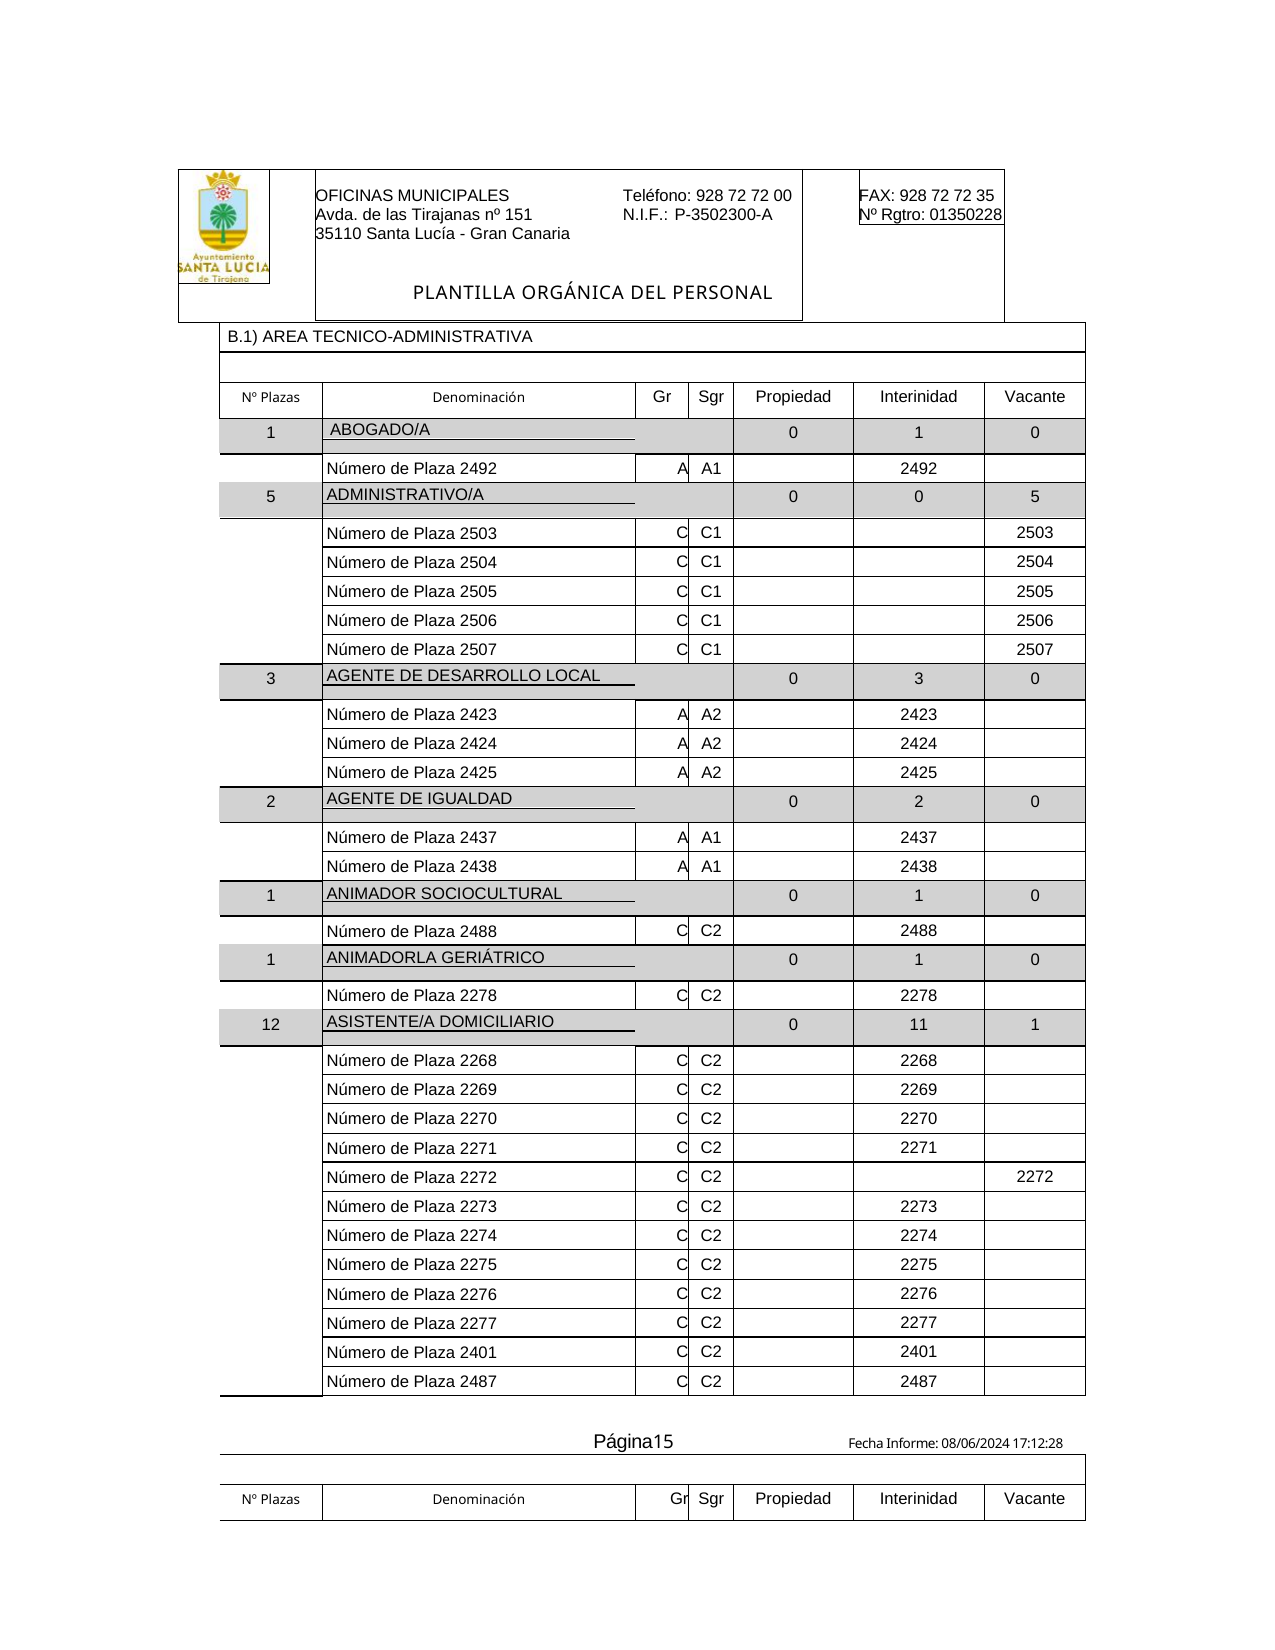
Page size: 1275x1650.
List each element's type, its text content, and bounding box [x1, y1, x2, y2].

text Página15 Fecha Informe: 08/06/2024 17:12:28 [593, 1429, 1087, 1454]
table_cell Gr [636, 383, 688, 417]
table_cell 1 [854, 419, 984, 453]
table_cell C [636, 577, 688, 605]
table_cell C [636, 1338, 688, 1366]
table_cell Sgr [689, 1485, 733, 1519]
table_cell [734, 1192, 853, 1220]
table_cell C2 [689, 917, 733, 944]
table_cell [734, 1221, 853, 1249]
table_cell [635, 419, 733, 453]
table_cell [219, 915, 322, 944]
table_cell 0 [734, 1010, 853, 1045]
table_cell C2 [689, 1221, 733, 1249]
table_cell 2492 [854, 455, 984, 482]
table_cell AGENTE DE DESARROLLO LOCAL [323, 664, 635, 684]
table_cell Número de Plaza 2507 [323, 635, 635, 663]
table_cell Denominación [323, 383, 635, 417]
table_cell AGENTE DE IGUALDAD [323, 787, 635, 807]
picture [179, 170, 269, 283]
table_cell [985, 1338, 1085, 1366]
table_cell C2 [689, 1309, 733, 1336]
table_cell 2507 [985, 635, 1085, 663]
table_cell B.1) AREA TECNICO-ADMINISTRATIVA [220, 323, 1085, 351]
table_cell [985, 982, 1085, 1009]
table_cell [854, 1163, 984, 1191]
table_cell C [636, 1104, 688, 1132]
table_cell [734, 701, 853, 728]
table_cell [219, 980, 322, 1009]
table_cell [219, 518, 322, 663]
table_cell Número de Plaza 2272 [323, 1163, 635, 1191]
table_cell [985, 1250, 1085, 1278]
table_cell 0 [985, 419, 1085, 453]
table_cell 2487 [854, 1367, 984, 1395]
table_cell [854, 606, 984, 634]
table_cell ASISTENTE/A DOMICILIARIO [323, 1010, 635, 1030]
table_cell 2423 [854, 701, 984, 728]
table_cell C1 [689, 577, 733, 605]
table_cell C [636, 1367, 688, 1395]
table_cell C [636, 982, 688, 1009]
table_cell [734, 1104, 853, 1132]
table_cell A [636, 455, 688, 482]
table_cell [985, 823, 1085, 851]
table_cell 2268 [854, 1047, 984, 1074]
table_cell C2 [689, 1280, 733, 1307]
table_cell ABOGADO/A [323, 419, 635, 438]
table_cell [734, 729, 853, 757]
table_cell 12 [219, 1009, 322, 1045]
table_cell A1 [689, 455, 733, 482]
table_cell Interinidad [854, 383, 984, 417]
table_cell A [636, 823, 688, 851]
table_cell 0 [985, 946, 1085, 980]
table_cell [854, 577, 984, 605]
table_cell [985, 729, 1085, 757]
table_cell Número de Plaza 2488 [323, 917, 635, 944]
table_cell Denominación [323, 1485, 635, 1519]
table_cell C2 [689, 1192, 733, 1220]
text OFICINAS MUNICIPALES Teléfono: 928 72 72 00 [316, 186, 802, 205]
table_cell C [636, 635, 688, 663]
table_cell Vacante [985, 383, 1085, 417]
table_cell A2 [689, 701, 733, 728]
table_cell Número de Plaza 2425 [323, 758, 635, 786]
table_cell [635, 483, 733, 517]
table_cell [734, 1134, 853, 1161]
table_cell 1 [219, 880, 322, 915]
table_cell [734, 982, 853, 1009]
table_cell [734, 455, 853, 482]
table_cell [985, 1192, 1085, 1220]
table_cell Gr [636, 1485, 688, 1519]
table_cell [635, 787, 733, 822]
table_cell [323, 967, 635, 980]
table_cell 2 [854, 787, 984, 822]
table_cell Número de Plaza 2271 [323, 1134, 635, 1161]
table_cell 2270 [854, 1104, 984, 1132]
table_cell 1 [854, 946, 984, 980]
table_cell Número de Plaza 2506 [323, 606, 635, 634]
table_cell C1 [689, 548, 733, 576]
table_cell C2 [689, 1338, 733, 1366]
table_cell Nº Plazas [220, 1485, 322, 1519]
table_cell 2488 [854, 917, 984, 944]
table_cell Número de Plaza 2503 [323, 519, 635, 546]
table_cell [734, 1309, 853, 1336]
table_cell [734, 577, 853, 605]
table_cell ANIMADORLA GERIÁTRICO [323, 946, 635, 966]
table_cell [734, 758, 853, 786]
table_cell Número de Plaza 2270 [323, 1104, 635, 1132]
table_cell 2271 [854, 1134, 984, 1161]
table_cell Número de Plaza 2401 [323, 1338, 635, 1366]
table_cell Sgr [689, 383, 733, 417]
table_cell C [636, 1134, 688, 1161]
table_cell [985, 1309, 1085, 1336]
table_cell [985, 1104, 1085, 1132]
table_cell 2425 [854, 758, 984, 786]
table_cell Número de Plaza 2276 [323, 1280, 635, 1307]
table_cell 2505 [985, 577, 1085, 605]
table_header [220, 1455, 1085, 1484]
table_cell C2 [689, 1134, 733, 1161]
table_cell C1 [689, 606, 733, 634]
table_cell ADMINISTRATIVO/A [323, 483, 635, 503]
table_cell [985, 455, 1085, 482]
table_cell [323, 809, 635, 822]
table_cell 1 [219, 944, 322, 980]
text PLANTILLA ORGÁNICA DEL PERSONAL [413, 283, 802, 304]
table_cell 0 [854, 483, 984, 517]
table_cell [985, 1075, 1085, 1103]
table_cell 0 [734, 664, 853, 699]
table_cell [985, 852, 1085, 880]
table_cell C [636, 1280, 688, 1307]
table_cell [734, 1250, 853, 1278]
table_cell C2 [689, 1104, 733, 1132]
table_cell 3 [219, 663, 322, 699]
table_cell [635, 664, 733, 699]
table_cell [323, 686, 635, 699]
table_cell 2 [219, 786, 322, 822]
table_cell [635, 1010, 733, 1045]
table_cell [854, 635, 984, 663]
table_cell 2278 [854, 982, 984, 1009]
table_cell C2 [689, 982, 733, 1009]
table_cell ANIMADOR SOCIOCULTURAL [323, 881, 635, 901]
table_cell C [636, 1163, 688, 1191]
table_cell [734, 1163, 853, 1191]
table_cell 2437 [854, 823, 984, 851]
table_cell 0 [734, 787, 853, 822]
table_cell Número de Plaza 2268 [323, 1046, 635, 1074]
table_cell A [636, 758, 688, 786]
table_cell [220, 353, 1085, 382]
table_cell [219, 699, 322, 786]
table_cell [734, 1367, 853, 1395]
table_cell C2 [689, 1075, 733, 1103]
table_cell [323, 504, 635, 517]
table_cell [734, 606, 853, 634]
table_cell [734, 917, 853, 944]
table_cell [854, 519, 984, 546]
table_cell Número de Plaza 2424 [323, 729, 635, 757]
table_cell Número de Plaza 2269 [323, 1075, 635, 1103]
table_cell Número de Plaza 2278 [323, 982, 635, 1009]
table_cell 0 [734, 946, 853, 980]
table_cell 0 [985, 881, 1085, 915]
table_cell [734, 1047, 853, 1074]
table_cell [985, 701, 1085, 728]
table_cell Número de Plaza 2487 [323, 1367, 635, 1395]
table_cell Número de Plaza 2423 [323, 700, 635, 728]
table_cell C2 [689, 1367, 733, 1395]
table_cell C2 [689, 1163, 733, 1191]
table_cell 2273 [854, 1192, 984, 1220]
table_cell [985, 1134, 1085, 1161]
table_cell C2 [689, 1250, 733, 1278]
table_cell A2 [689, 758, 733, 786]
table_cell [985, 758, 1085, 786]
table_cell [734, 1280, 853, 1307]
table_cell 2272 [985, 1163, 1085, 1191]
table_cell 2506 [985, 606, 1085, 634]
table_cell [323, 440, 635, 453]
table_cell [985, 1221, 1085, 1249]
table_cell C1 [689, 519, 733, 546]
table_cell C [636, 1309, 688, 1336]
table_cell [734, 635, 853, 663]
table_cell [734, 823, 853, 851]
table_cell Número de Plaza 2492 [323, 454, 635, 482]
table_cell Número de Plaza 2505 [323, 577, 635, 605]
table_cell [734, 1075, 853, 1103]
table_cell Número de Plaza 2504 [323, 548, 635, 576]
table_cell A1 [689, 823, 733, 851]
table_cell Número de Plaza 2438 [323, 852, 635, 880]
table_cell C [636, 917, 688, 944]
table_cell 1 [985, 1010, 1085, 1045]
table_cell 1 [219, 419, 322, 453]
table_cell Nº Plazas [220, 383, 322, 417]
table_cell 2503 [985, 519, 1085, 546]
table_cell Número de Plaza 2437 [323, 823, 635, 851]
table_cell [985, 1367, 1085, 1395]
table_cell 1 [854, 881, 984, 915]
table_cell A1 [689, 852, 733, 880]
table_cell Número de Plaza 2273 [323, 1192, 635, 1220]
table_cell 2504 [985, 548, 1085, 576]
table_cell [985, 1047, 1085, 1074]
table_cell [323, 902, 635, 915]
table_cell [734, 852, 853, 880]
table_cell Vacante [985, 1485, 1085, 1519]
table_cell 5 [985, 483, 1085, 517]
table_cell Número de Plaza 2275 [323, 1250, 635, 1278]
table_cell 2401 [854, 1338, 984, 1366]
table_cell [734, 1338, 853, 1366]
table_cell [635, 946, 733, 980]
table_cell 0 [734, 881, 853, 915]
table_cell A [636, 729, 688, 757]
table_cell C2 [689, 1047, 733, 1074]
table_cell [985, 917, 1085, 944]
table_cell 3 [854, 664, 984, 699]
table_cell 0 [734, 419, 853, 453]
table_cell Propiedad [734, 383, 853, 417]
table_cell [635, 881, 733, 915]
table_cell C [636, 1221, 688, 1249]
table_cell 0 [985, 787, 1085, 822]
table_cell 11 [854, 1010, 984, 1045]
table_cell A [636, 701, 688, 728]
text FAX: 928 72 72 35 Nº Rgtro: 01350228 [860, 187, 1004, 223]
table_cell [985, 1280, 1085, 1307]
table_cell 2277 [854, 1309, 984, 1336]
table_cell 2276 [854, 1280, 984, 1307]
table_cell C [636, 519, 688, 546]
table_cell C1 [689, 635, 733, 663]
table_cell [219, 1045, 322, 1395]
table_cell C [636, 1047, 688, 1074]
table_cell C [636, 548, 688, 576]
table_cell [734, 519, 853, 546]
table_cell C [636, 1075, 688, 1103]
table_cell Interinidad [854, 1485, 984, 1519]
table_cell C [636, 606, 688, 634]
table_cell 2275 [854, 1250, 984, 1278]
table_cell 2424 [854, 729, 984, 757]
table_cell [323, 1032, 635, 1045]
table_cell [734, 548, 853, 576]
table_cell Propiedad [734, 1485, 853, 1519]
table_cell 2274 [854, 1221, 984, 1249]
table_cell A2 [689, 729, 733, 757]
table_cell C [636, 1192, 688, 1220]
table_cell 2438 [854, 852, 984, 880]
table_cell 5 [219, 482, 322, 517]
table_cell [219, 453, 322, 482]
table_cell [854, 548, 984, 576]
table_cell Número de Plaza 2274 [323, 1221, 635, 1249]
table_cell C [636, 1250, 688, 1278]
text Avda. de las Tirajanas nº 151 N.I.F.: P-3502300-A 35110 Santa Lucía - Gran Canaria [316, 205, 772, 243]
table_cell 0 [734, 483, 853, 517]
table_cell A [636, 852, 688, 880]
table_cell Número de Plaza 2277 [323, 1309, 635, 1336]
table_cell 0 [985, 664, 1085, 699]
table_cell [219, 822, 322, 880]
table_cell 2269 [854, 1075, 984, 1103]
